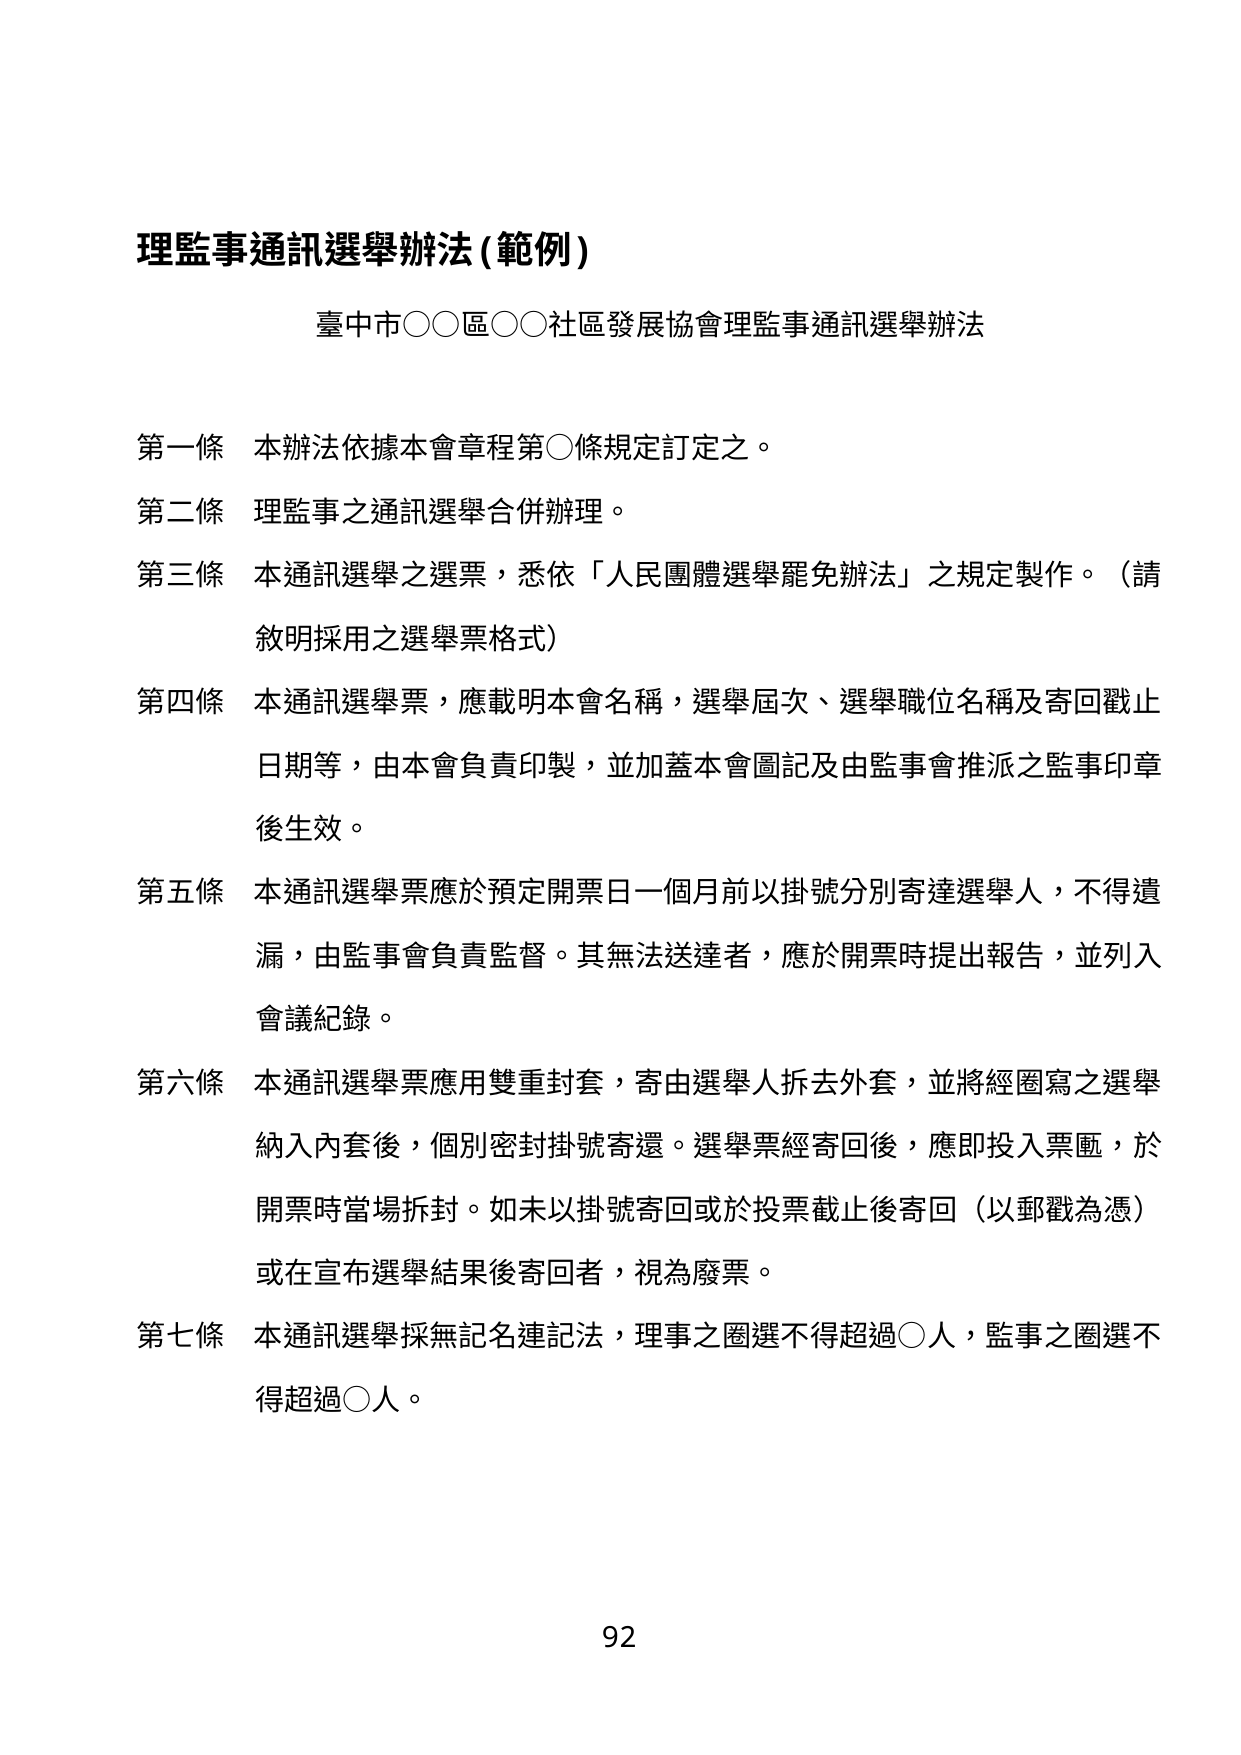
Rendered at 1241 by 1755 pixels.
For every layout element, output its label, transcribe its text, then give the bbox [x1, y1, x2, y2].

text 第二條 理監事之通訊選舉合併辦理。 [137, 488, 1164, 531]
text 第七條 本通訊選舉採無記名連記法，理事之圈選不得超過○人，監事之圈選不得超過○人。 [137, 1313, 1164, 1419]
text 第五條 本通訊選舉票應於預定開票日一個月前以掛號分別寄達選舉人，不得遺漏，由監事會負責監督。其無法送達者，應於開票時提出報告，並列入會議紀錄。 [137, 869, 1164, 1038]
text 第六條 本通訊選舉票應用雙重封套，寄由選舉人拆去外套，並將經圈寫之選舉納入內套後，個別密封掛號寄還。選舉票經寄回後，應即投入票匭，於開票時當場拆封。如未以掛號寄回或於投票截止後寄回（以郵戳為憑）或在宣布選舉結果後寄回者，視為廢票。 [137, 1059, 1164, 1292]
text 臺中市○○區○○社區發展協會理監事通訊選舉辦法 [137, 302, 1164, 344]
text 第四條 本通訊選舉票，應載明本會名稱，選舉屆次、選舉職位名稱及寄回戳止日期等，由本會負責印製，並加蓋本會圖記及由監事會推派之監事印章後生效。 [137, 679, 1164, 848]
text 理監事通訊選舉辦法(範例) [137, 220, 1164, 275]
text 第三條 本通訊選舉之選票，悉依「人民團體選舉罷免辦法」之規定製作。（請敘明採用之選舉票格式） [137, 552, 1164, 657]
text 第一條 本辦法依據本會章程第○條規定訂定之。 [137, 425, 1164, 467]
